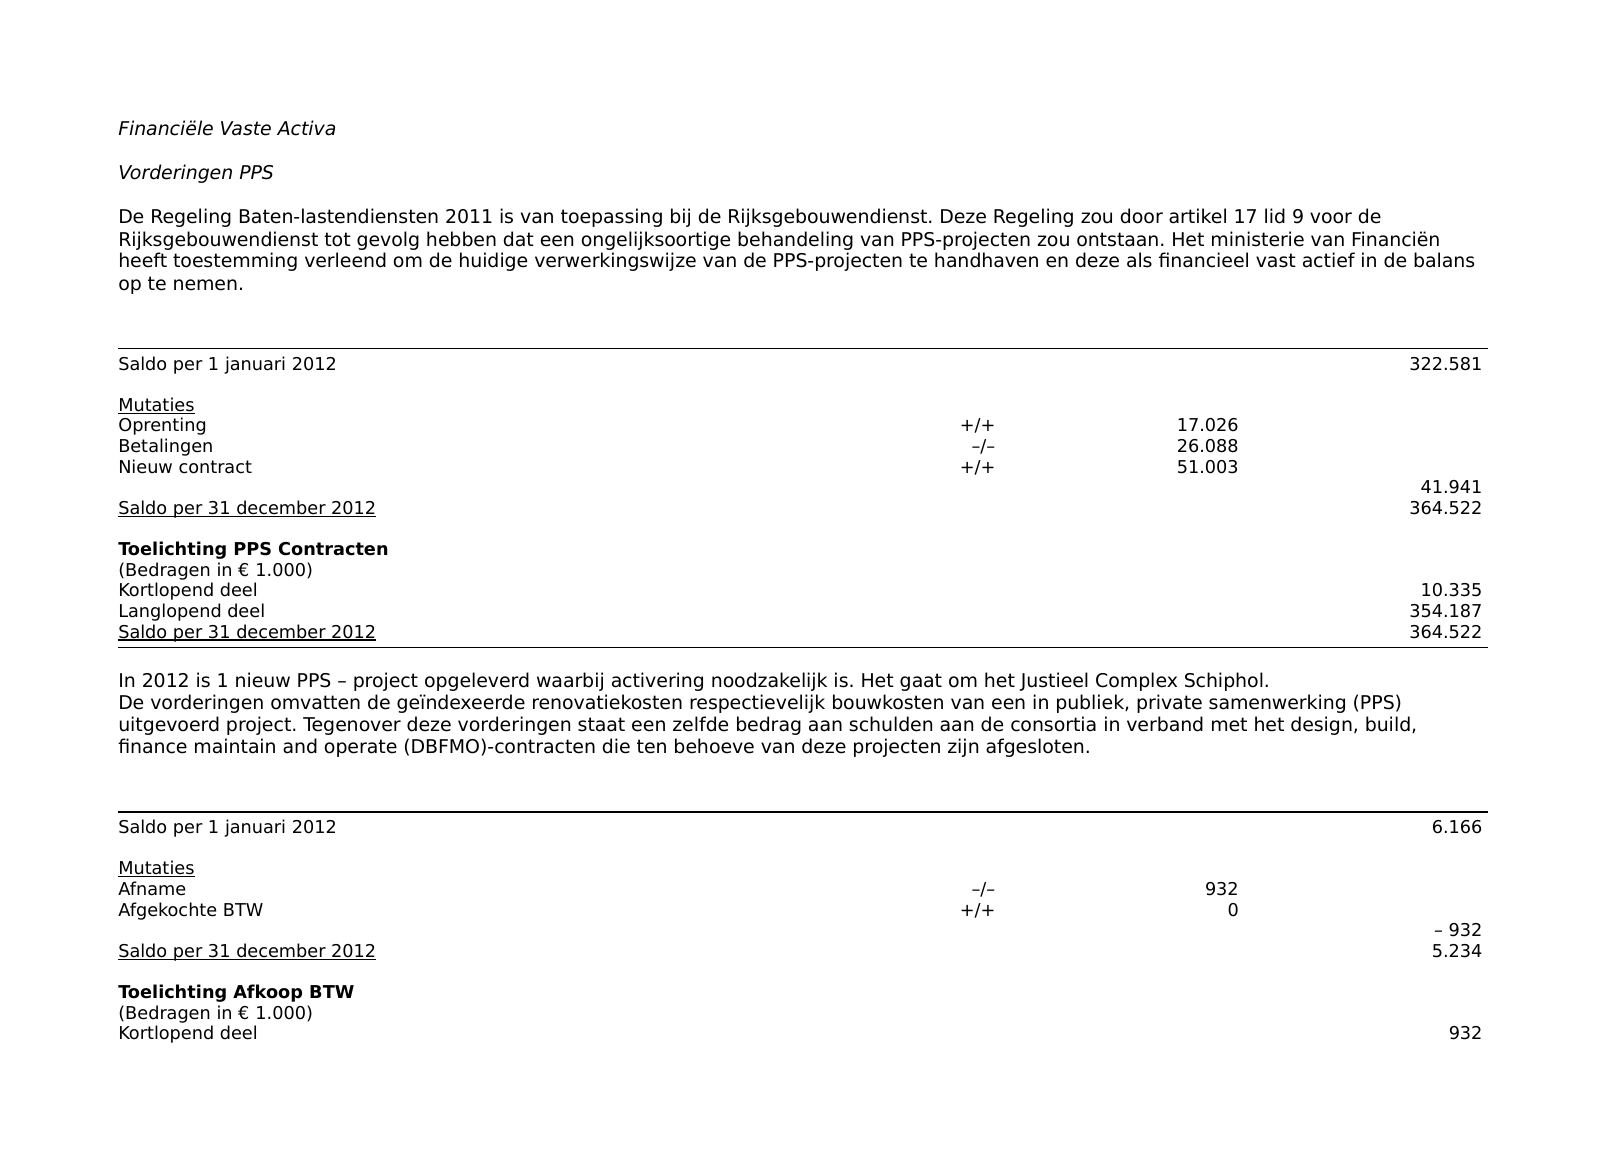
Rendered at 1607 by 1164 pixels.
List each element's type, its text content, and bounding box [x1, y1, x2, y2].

table_cell [1001, 982, 1244, 1003]
table_cell [1245, 838, 1488, 858]
table_cell +/+ [879, 457, 1001, 477]
table_cell Langlopend deel [118, 601, 879, 622]
table_cell [879, 982, 1001, 1003]
table_cell +/+ [879, 900, 1001, 920]
table_cell – 932 [1245, 920, 1488, 941]
table_cell Saldo per 31 december 2012 [118, 498, 879, 518]
table_cell [1001, 374, 1244, 395]
table_cell [879, 519, 1001, 539]
table_cell [879, 920, 1001, 941]
table_cell [1245, 1003, 1488, 1023]
table_cell Saldo per 31 december 2012 [118, 622, 879, 647]
table_cell [879, 1023, 1001, 1044]
table_cell Toelichting Afkoop BTW [118, 982, 879, 1003]
table_cell 17.026 [1001, 415, 1244, 436]
table_cell [879, 601, 1001, 622]
table_cell Betalingen [118, 436, 879, 457]
table_cell [1001, 395, 1244, 415]
table_cell [1001, 858, 1244, 879]
table_cell Kortlopend deel [118, 580, 879, 601]
table_cell 6.166 [1245, 813, 1488, 838]
text De vorderingen omvatten de geïndexeerde renovatiekosten respectievelijk bouwkosten van een in publiek, private samenwerking (PPS) uitgevoerd project. Tegenover deze vorderingen staat een zelfde bedrag aan schulden aan de consortia in verband met het design, build, finance maintain and operate (DBFMO)-contracten die ten behoeve van deze projecten zijn afgesloten. [118, 692, 1488, 758]
table_header Afkoop BTW (Bedragen in € 1.000) [118, 780, 1488, 811]
table_cell [118, 961, 879, 982]
table_header PPS Contracten (Bedragen in € 1.000) [118, 316, 1488, 348]
table_cell 932 [1001, 879, 1244, 899]
table_cell (Bedragen in € 1.000) [118, 1003, 879, 1023]
table_cell Toelichting PPS Contracten (Bedragen in € 1.000) [118, 539, 879, 580]
table_cell 51.003 [1001, 457, 1244, 477]
table_cell [879, 858, 1001, 879]
table_cell [1245, 519, 1488, 539]
table_cell [879, 477, 1001, 498]
table_cell [879, 349, 1001, 374]
table_cell [118, 920, 879, 941]
table_cell 10.335 [1245, 580, 1488, 601]
table_cell [1245, 539, 1488, 580]
table_cell [1001, 1003, 1244, 1023]
text De Regeling Baten-lastendiensten 2011 is van toepassing bij de Rijksgebouwendienst. Deze Regeling zou door artikel 17 lid 9 voor de Rijksgebouwendienst tot gevolg hebben dat een ongelijksoortige behandeling van PPS-projecten zou ontstaan. Het ministerie van Financiën heeft toestemming verleend om de huidige verwerkingswijze van de PPS-projecten te handhaven en deze als financieel vast actief in de balans op te nemen. [118, 206, 1488, 294]
table_cell +/+ [879, 415, 1001, 436]
table_cell 41.941 [1245, 477, 1488, 498]
table_cell [879, 838, 1001, 858]
table_cell Saldo per 1 januari 2012 [118, 813, 879, 838]
table_cell Saldo per 1 januari 2012 [118, 349, 879, 374]
table_cell 364.522 [1245, 498, 1488, 518]
table_cell [1245, 879, 1488, 899]
table_cell [1245, 858, 1488, 879]
table_cell Afgekochte BTW [118, 900, 879, 920]
table_cell [1001, 349, 1244, 374]
table_cell 322.581 [1245, 349, 1488, 374]
table_cell [118, 374, 879, 395]
table_cell [1001, 941, 1244, 961]
table_cell [1245, 961, 1488, 982]
table_cell –/– [879, 436, 1001, 457]
table_cell [1001, 539, 1244, 580]
table_cell [1245, 982, 1488, 1003]
table_cell Saldo per 31 december 2012 [118, 941, 879, 961]
table_cell 364.522 [1245, 622, 1488, 647]
table_cell Nieuw contract [118, 457, 879, 477]
table_cell [1001, 813, 1244, 838]
table_cell 932 [1245, 1023, 1488, 1044]
table_cell [1001, 920, 1244, 941]
table_cell [118, 838, 879, 858]
table_cell 354.187 [1245, 601, 1488, 622]
table_cell [879, 622, 1001, 647]
table_cell Mutaties [118, 395, 879, 415]
table_cell [879, 1003, 1001, 1023]
table_cell [879, 961, 1001, 982]
table_cell [118, 519, 879, 539]
table_cell Afname [118, 879, 879, 899]
table_cell [1245, 436, 1488, 457]
table_cell [879, 813, 1001, 838]
table_cell [1001, 1023, 1244, 1044]
table_cell [1001, 498, 1244, 518]
table_cell 5.234 [1245, 941, 1488, 961]
table_cell [1245, 374, 1488, 395]
table_cell [118, 477, 879, 498]
table_cell [879, 498, 1001, 518]
table_cell [879, 941, 1001, 961]
table_cell 0 [1001, 900, 1244, 920]
table_cell [1001, 838, 1244, 858]
table_cell [1245, 900, 1488, 920]
table_cell [1001, 519, 1244, 539]
table_cell [879, 539, 1001, 580]
subtitle Financiële Vaste Activa [118, 118, 1488, 140]
table_cell [879, 395, 1001, 415]
table_cell [1245, 415, 1488, 436]
table_cell Oprenting [118, 415, 879, 436]
table_cell Kortlopend deel [118, 1023, 879, 1044]
table_cell 26.088 [1001, 436, 1244, 457]
table_cell Mutaties [118, 858, 879, 879]
table_cell [1001, 477, 1244, 498]
table_cell [1001, 601, 1244, 622]
table_cell [879, 580, 1001, 601]
table_cell [1001, 580, 1244, 601]
table_cell [879, 374, 1001, 395]
table_cell [1001, 961, 1244, 982]
table_cell –/– [879, 879, 1001, 899]
table_cell [1245, 395, 1488, 415]
subtitle Vorderingen PPS [118, 162, 1488, 184]
table_cell [1001, 622, 1244, 647]
table_cell [1245, 457, 1488, 477]
text In 2012 is 1 nieuw PPS – project opgeleverd waarbij activering noodzakelijk is. Het gaat om het Justieel Complex Schiphol. [118, 670, 1488, 692]
